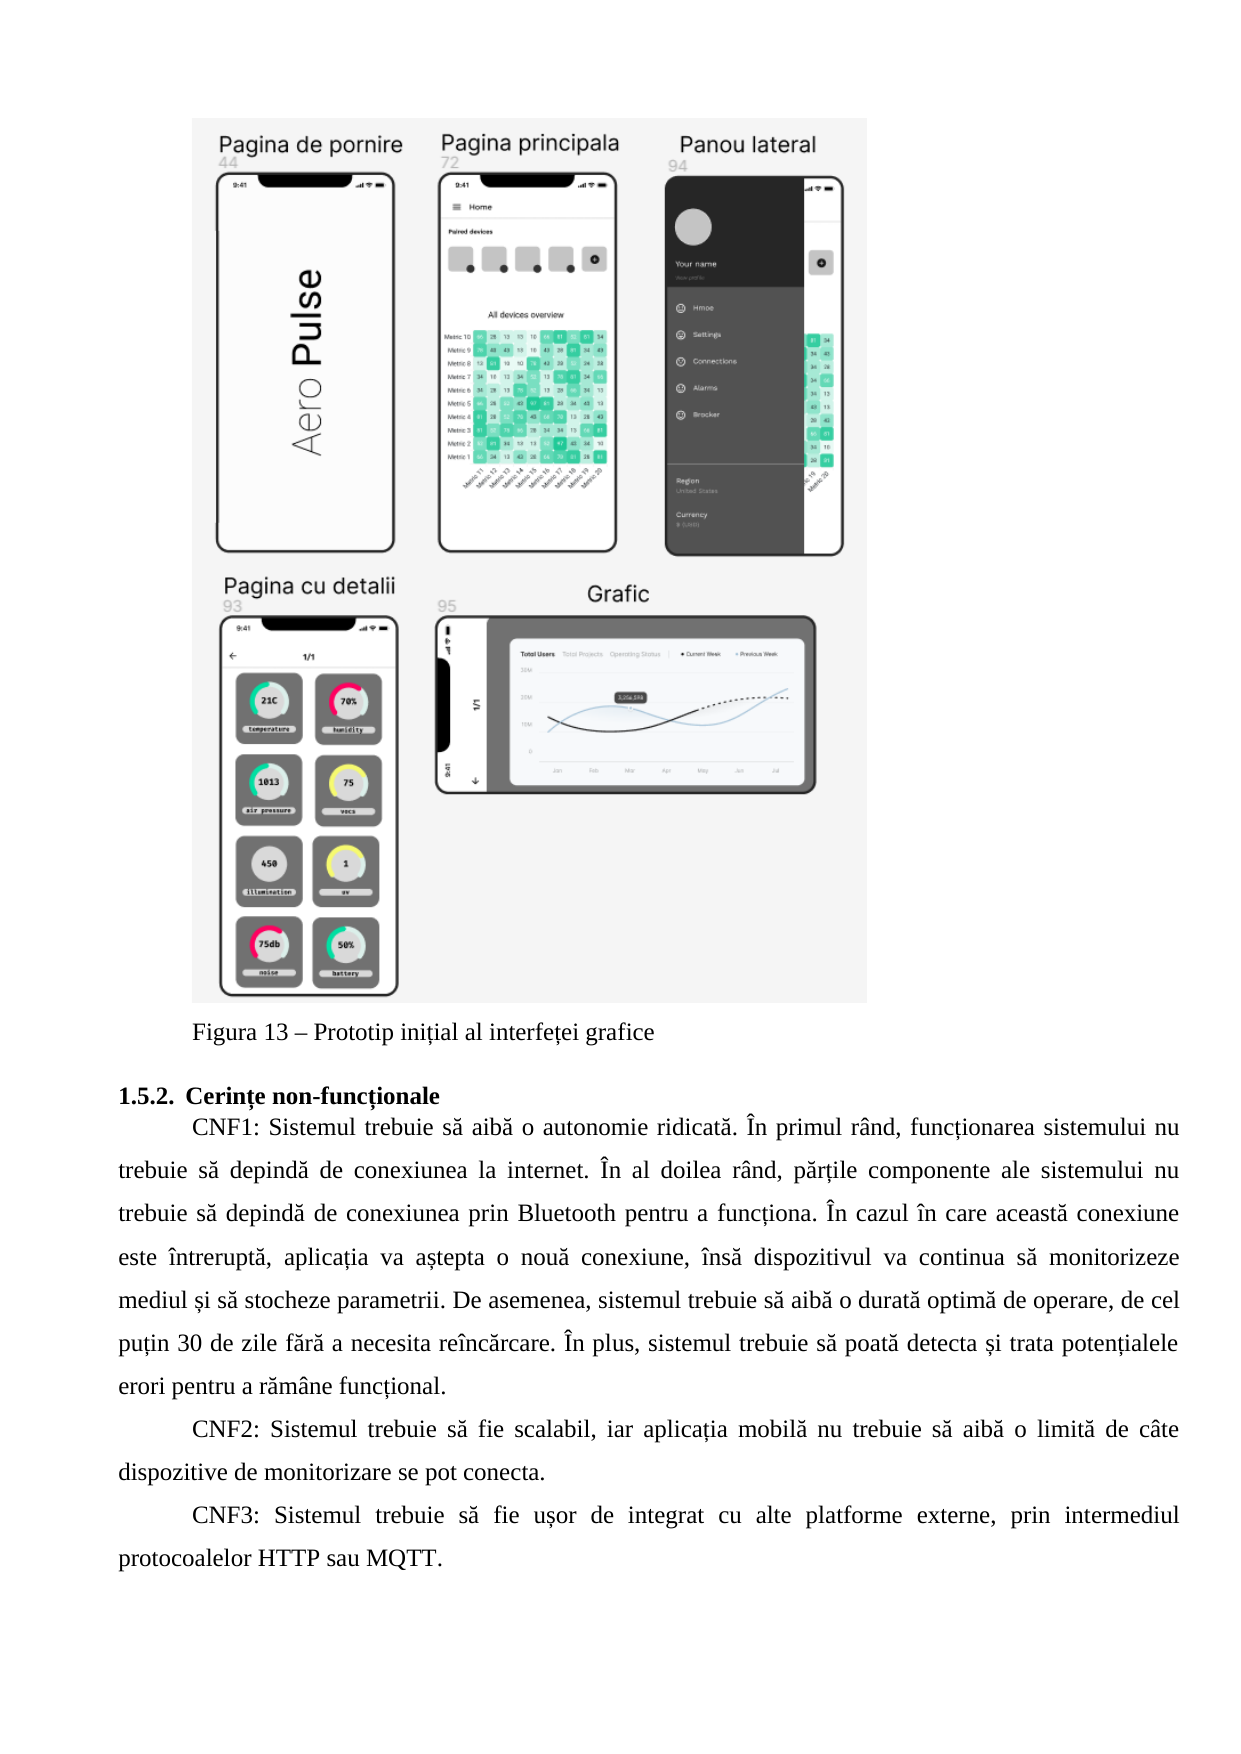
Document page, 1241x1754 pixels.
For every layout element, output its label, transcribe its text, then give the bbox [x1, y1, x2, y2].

picture [191, 118, 867, 1003]
text CNF3: Sistemul trebuie să fie ușor de integrat cu alte platforme externe, prin intermediul protocoalelor HTTP sau MQTT. [118, 1500, 1181, 1572]
text CNF2: Sistemul trebuie să fie scalabil, iar aplicația mobilă nu trebuie să aibă o limită de câte dispozitive de monitorizare se pot conecta. [118, 1414, 1181, 1486]
text CNF1: Sistemul trebuie să aibă o autonomie ridicată. În primul rând, funcționarea sistemului nu trebuie să depindă de conexiunea la internet. În al doilea rând, părțile componente ale sistemului nu trebuie să depindă de conexiunea prin Bluetooth pentru a funcționa. În cazul în care această conexiune este întreruptă, aplicația va aștepta o nouă conexiune, însă dispozitivul va continua să monitorizeze mediul și să stocheze parametrii. De asemenea, sistemul trebuie să aibă o durată optimă de operare, de cel puțin 30 de zile fără a necesita reîncărcare. În plus, sistemul trebuie să poată detecta și trata potențialele erori pentru a rămâne funcțional. [118, 1112, 1181, 1400]
text Figura 13 – Prototip inițial al interfeței grafice [118, 1017, 1181, 1046]
subtitle Cerințe non-funcționale [118, 1081, 1181, 1110]
